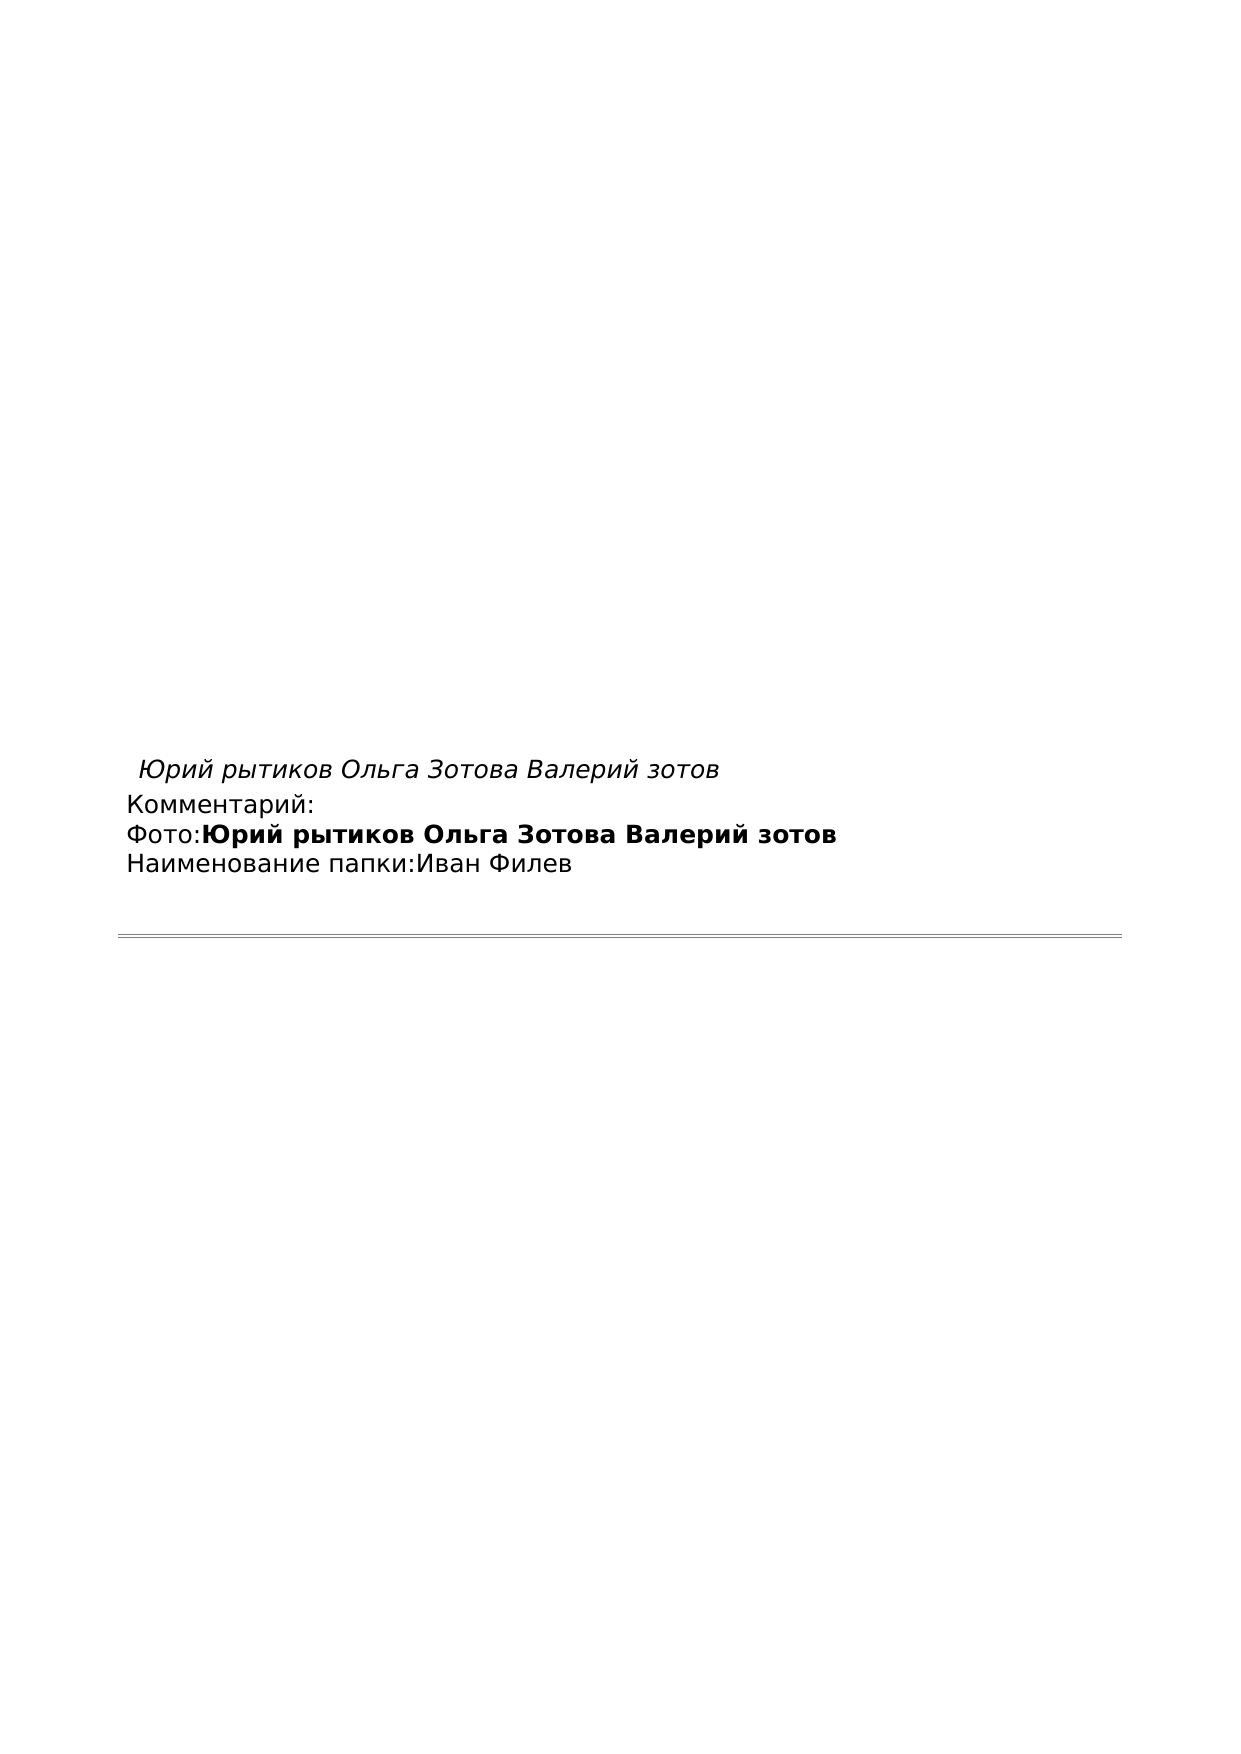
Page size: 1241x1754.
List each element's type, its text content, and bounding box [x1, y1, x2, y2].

text Комментарий: Фото:Юрий рытиков Ольга Зотова Валерий зотов Наименование папки:Иван Филев [118, 118, 1122, 907]
text Юрий рытиков Ольга Зотова Валерий зотов [118, 131, 743, 785]
